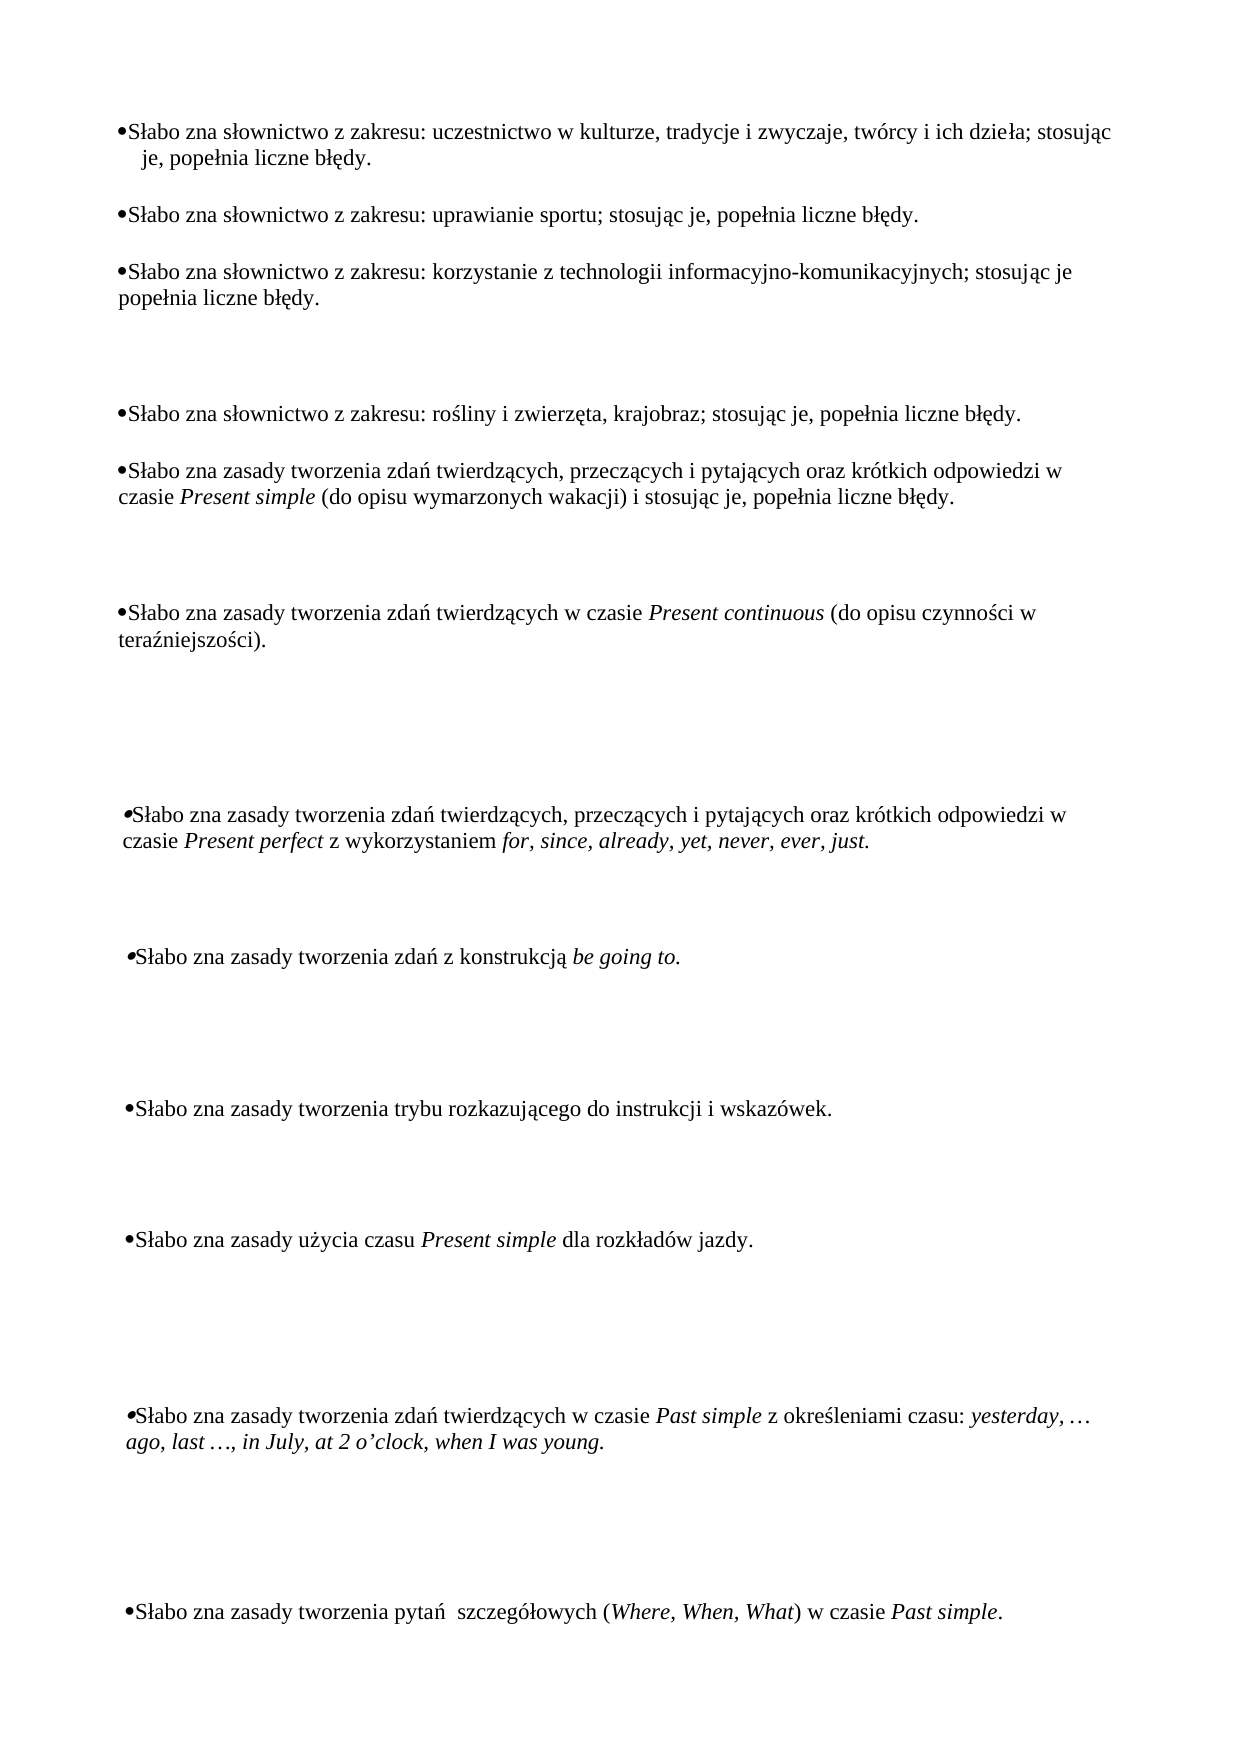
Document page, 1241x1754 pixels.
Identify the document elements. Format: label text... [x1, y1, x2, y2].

list Słabo zna zasady tworzenia zdań twierdzących, przeczących i pytających oraz krótkich odpowiedzi w czasie Present perfect z wykorzystaniem for, since, already, yet, never, ever, just. [122, 801, 1122, 853]
list Słabo zna zasady tworzenia zdań z konstrukcją be going to. [126, 943, 1122, 969]
list Słabo zna słownictwo z zakresu: korzystanie z technologii informacyjno-komunikacyjnych; stosując je popełnia liczne błędy. [118, 258, 1122, 311]
list Słabo zna słownictwo z zakresu: rośliny i zwierzęta, krajobraz; stosując je, popełnia liczne błędy. [118, 400, 1122, 427]
list Słabo zna zasady tworzenia trybu rozkazującego do instrukcji i wskazówek. [126, 1095, 1122, 1122]
list Słabo zna zasady tworzenia zdań twierdzących w czasie Present continuous (do opisu czynności w teraźniejszości). [118, 599, 1122, 652]
list Słabo zna słownictwo z zakresu: uprawianie sportu; stosując je, popełnia liczne błędy. [118, 201, 1122, 228]
list Słabo zna zasady tworzenia zdań twierdzących w czasie Past simple z określeniami czasu: yesterday, …ago, last …, in July, at 2 o’clock, when I was young. [126, 1402, 1122, 1454]
list Słabo zna słownictwo z zakresu: uczestnictwo w kulturze, tradycje i zwyczaje, twórcy i ich dzieła; stosując je, popełnia liczne błędy. [118, 118, 1122, 171]
list Słabo zna zasady użycia czasu Present simple dla rozkładów jazdy. [126, 1226, 1122, 1252]
list Słabo zna zasady tworzenia pytań szczegółowych (Where, When, What) w czasie Past simple. [126, 1598, 1122, 1625]
list Słabo zna zasady tworzenia zdań twierdzących, przeczących i pytających oraz krótkich odpowiedzi w czasie Present simple (do opisu wymarzonych wakacji) i stosując je, popełnia liczne błędy. [118, 457, 1122, 510]
